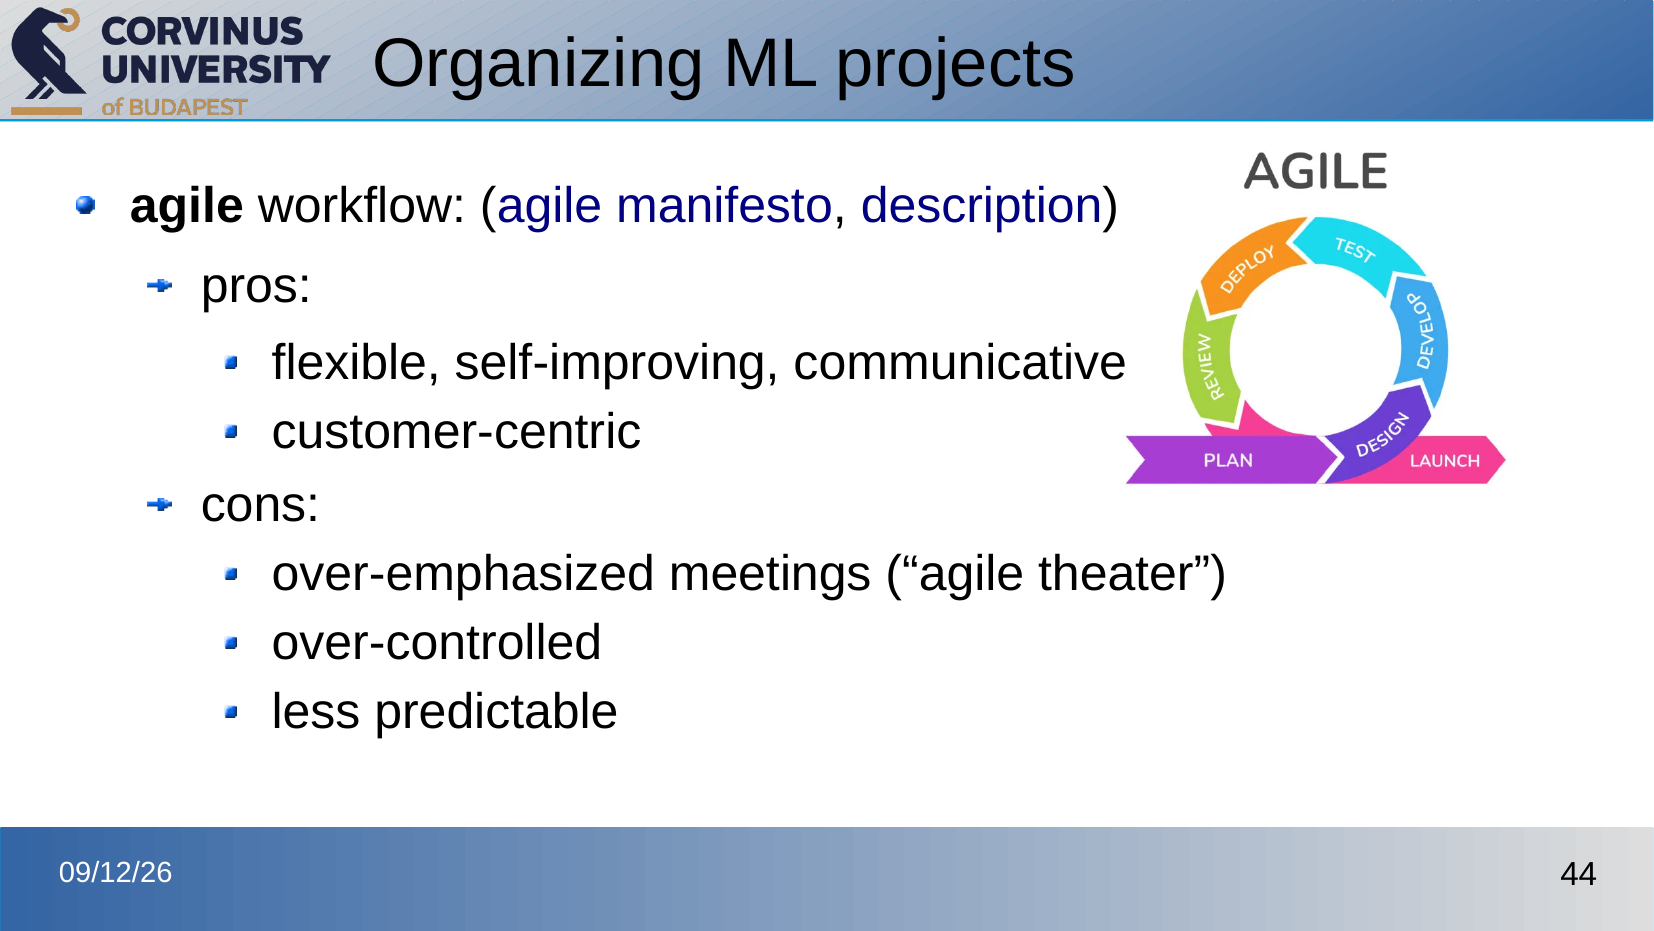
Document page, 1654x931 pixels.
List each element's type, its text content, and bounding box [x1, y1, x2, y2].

picture [980, 135, 1651, 508]
list agile workflow: (agile manifesto, description) pros: flexible, self-improving, communicative customer-centric cons: over-emphasized meetings (“agile theater”) over-controlled less predictable [59, 177, 1595, 768]
picture [11, 7, 331, 115]
title Organizing ML projects [372, 23, 1625, 103]
